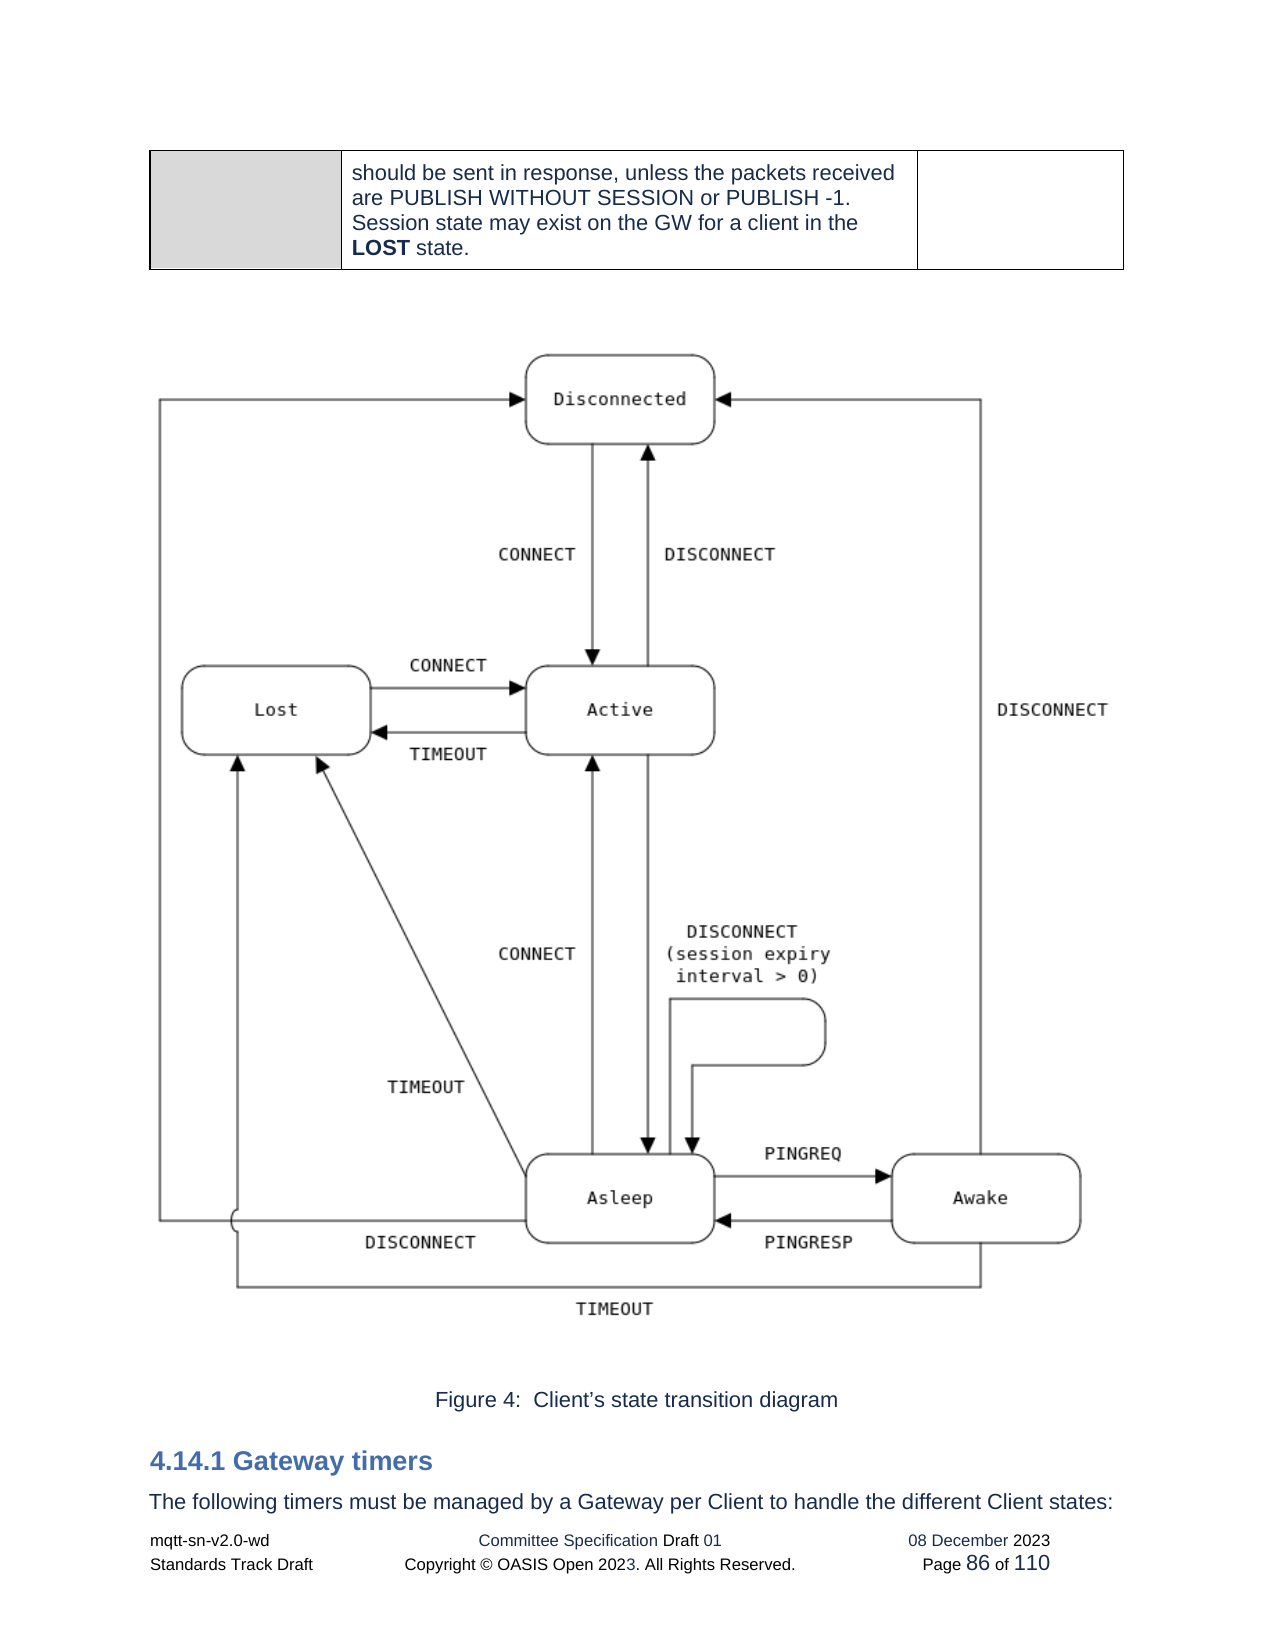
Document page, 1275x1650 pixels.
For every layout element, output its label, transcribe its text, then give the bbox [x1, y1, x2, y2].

subtitle 4.14.1 Gateway timers [150, 1445, 1124, 1477]
text The following timers must be managed by a Gateway per Client to handle the different Client states: [148, 1489, 1124, 1514]
picture [149, 311, 1124, 1354]
table_cell [151, 151, 341, 268]
text Figure 4: Client’s state transition diagram [148, 1387, 1124, 1412]
table_cell [918, 151, 1123, 268]
table_cell should be sent in response, unless the packets received are PUBLISH WITHOUT SESSION or PUBLISH -1. Session state may exist on the GW for a client in the LOST state. [342, 151, 917, 268]
